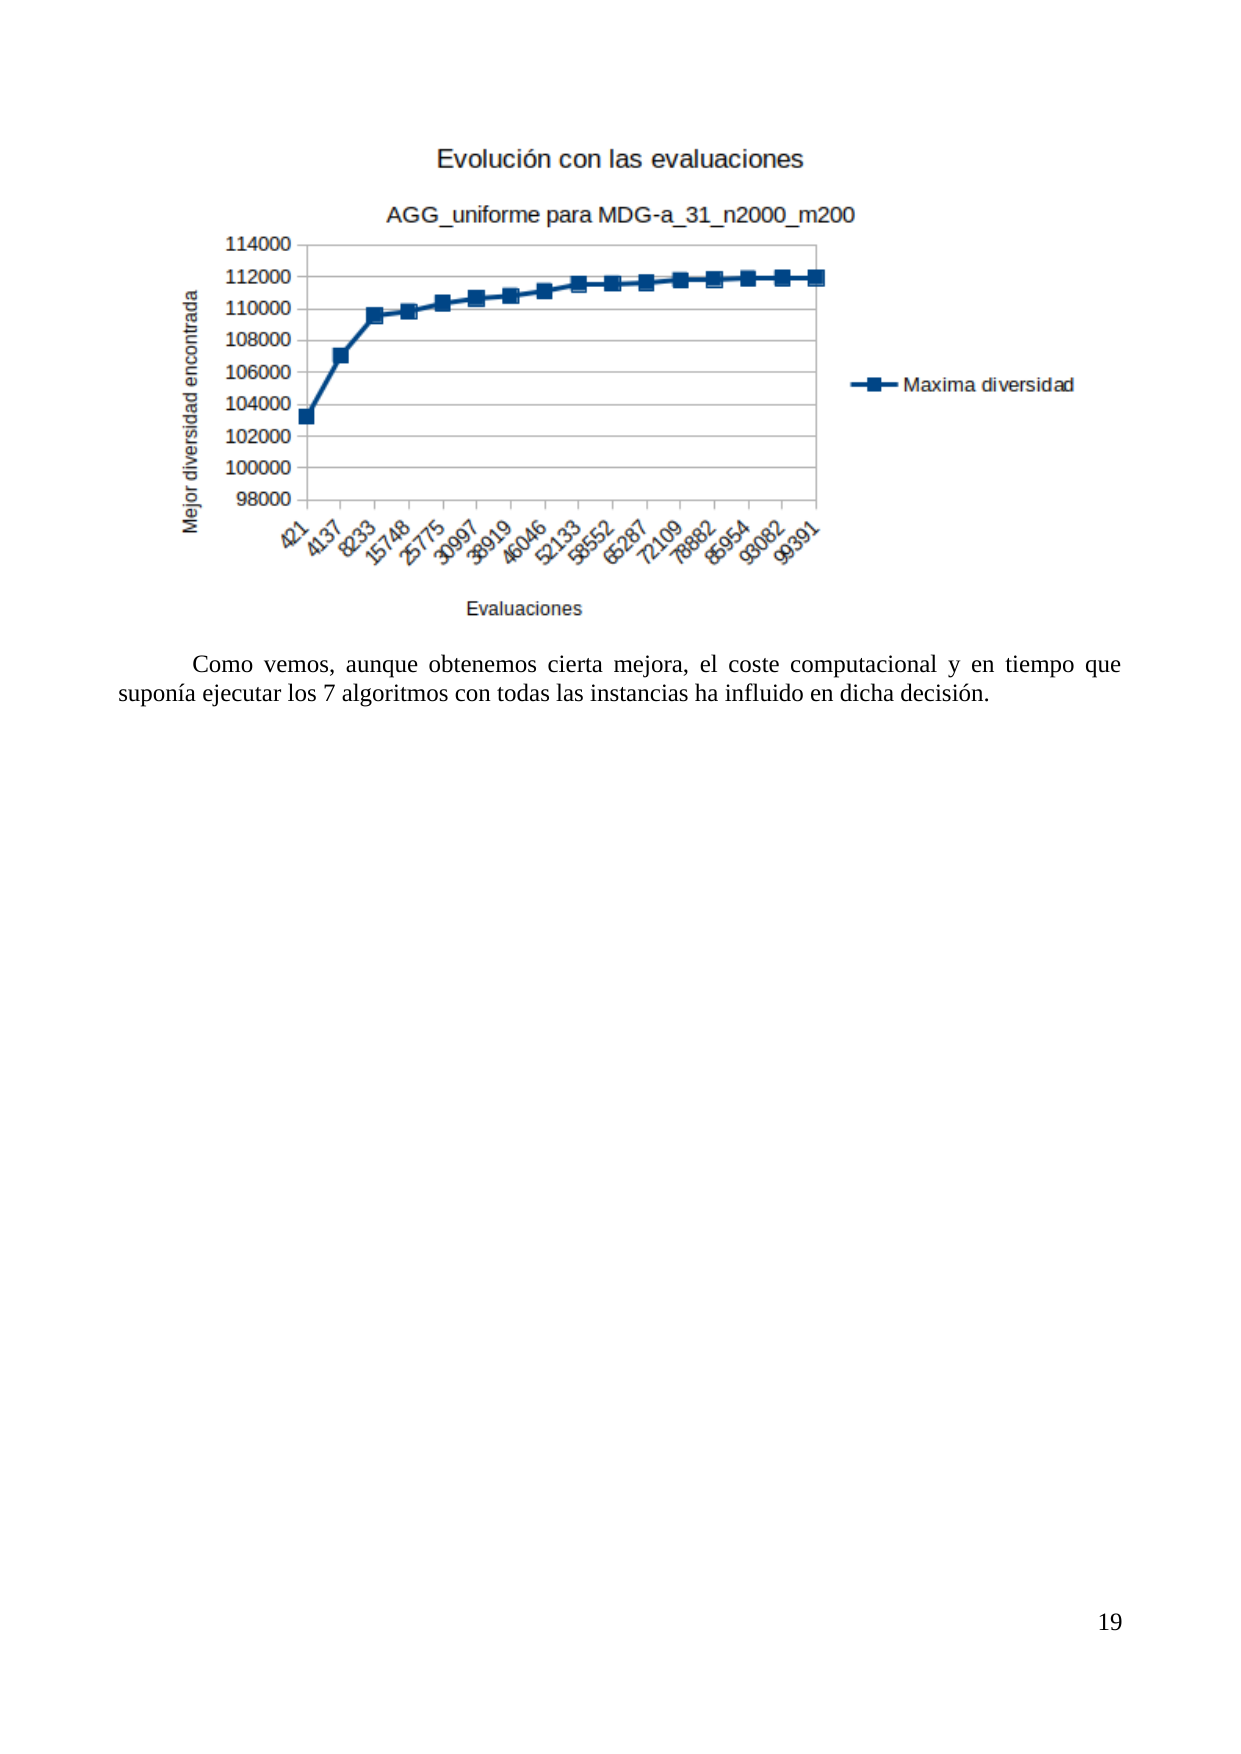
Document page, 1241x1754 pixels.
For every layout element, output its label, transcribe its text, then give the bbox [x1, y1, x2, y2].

picture [147, 118, 1093, 650]
text Como vemos, aunque obtenemos cierta mejora, el coste computacional y en tiempo que suponía ejecutar los 7 algoritmos con todas las instancias ha influido en dicha decisión. [118, 650, 1122, 707]
